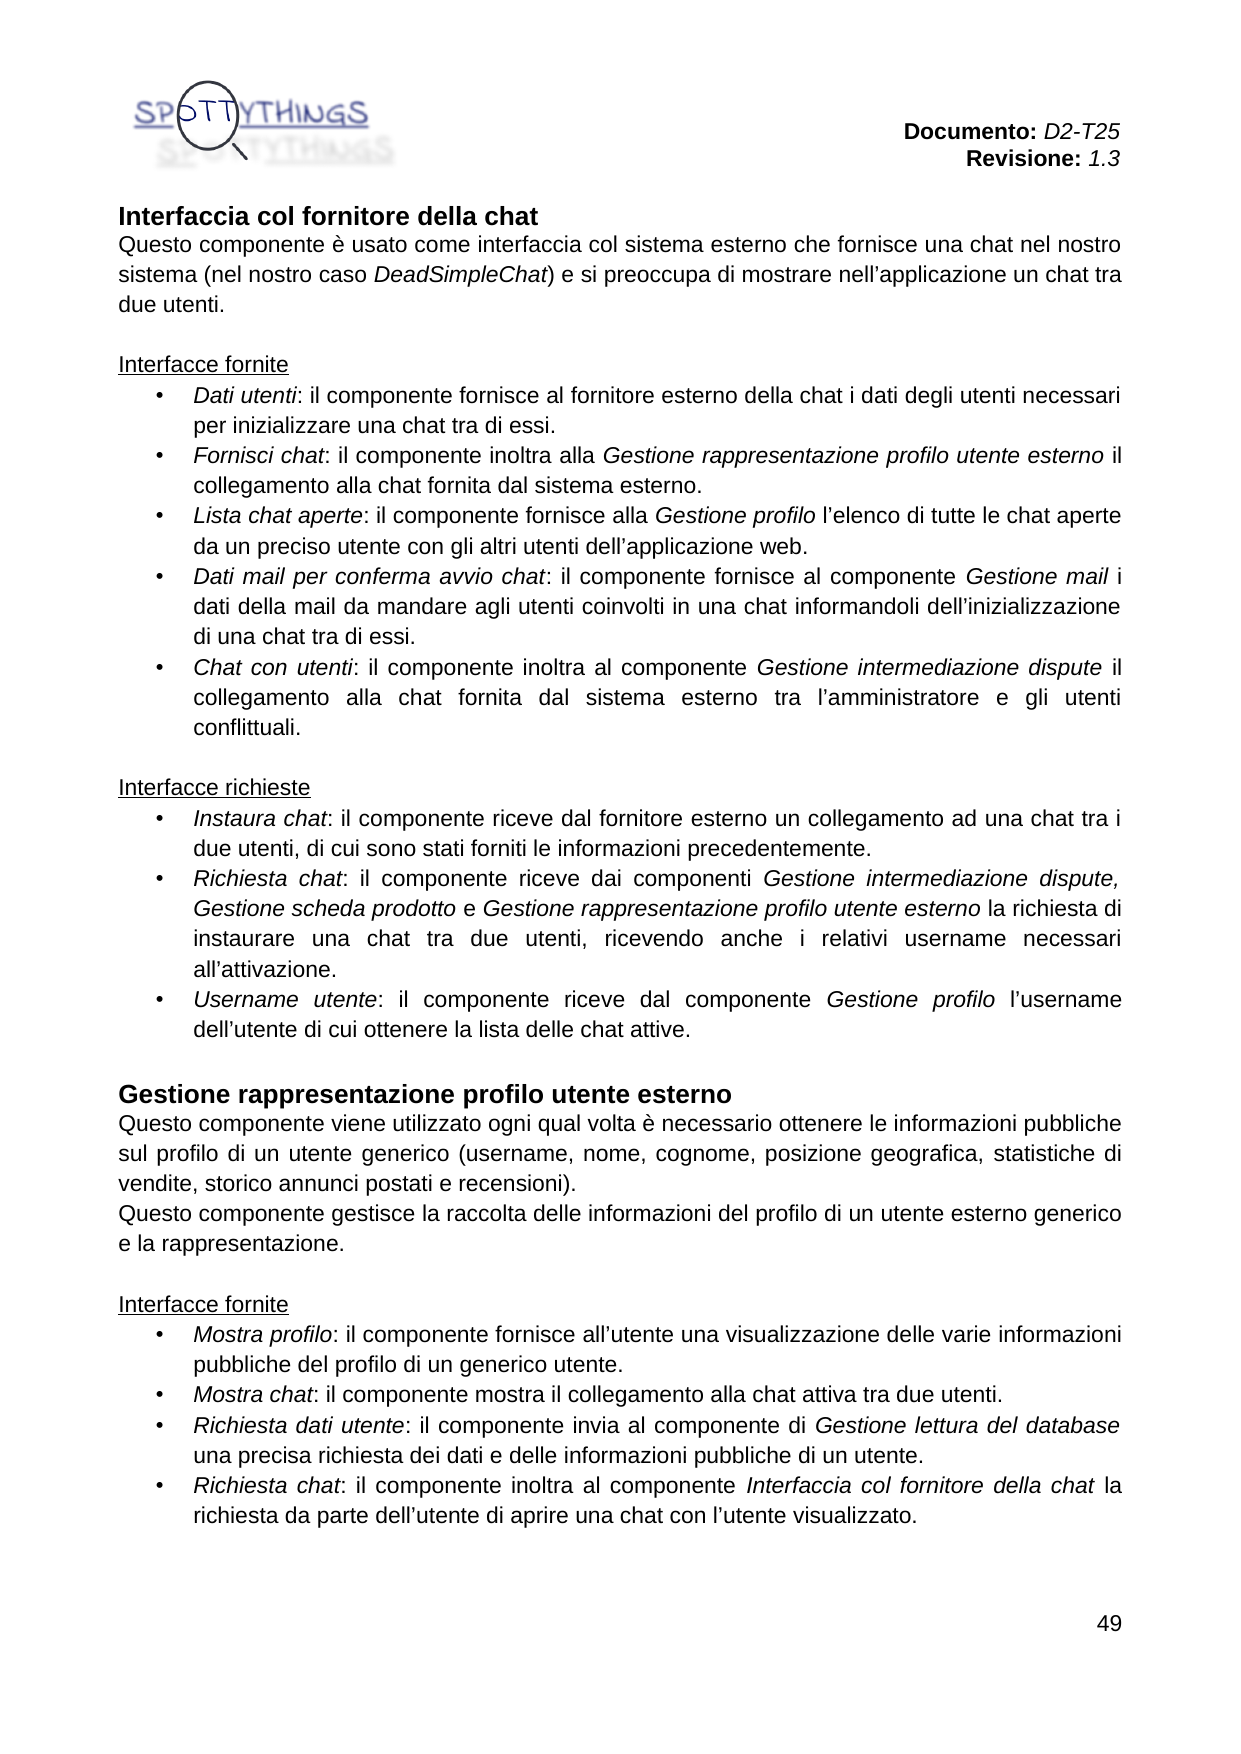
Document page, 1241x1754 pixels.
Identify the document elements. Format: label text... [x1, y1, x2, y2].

list Richiesta chat: il componente inoltra al componente Interfaccia col fornitore della chat la richiesta da parte dell’utente di aprire una chat con l’utente visualizzato. [156, 1472, 1122, 1528]
list Mostra profilo: il componente fornisce all’utente una visualizzazione delle varie informazioni pubbliche del profilo di un generico utente. [156, 1321, 1122, 1377]
picture [123, 73, 399, 187]
list Richiesta dati utente: il componente invia al componente di Gestione lettura del database una precisa richiesta dei dati e delle informazioni pubbliche di un utente. [156, 1412, 1122, 1468]
text Questo componente è usato come interfaccia col sistema esterno che fornisce una chat nel nostro sistema (nel nostro caso DeadSimpleChat) e si preoccupa di mostrare nell’applicazione un chat tra due utenti. [118, 231, 1122, 317]
list Dati mail per conferma avvio chat: il componente fornisce al componente Gestione mail i dati della mail da mandare agli utenti coinvolti in una chat informandoli dell’inizializzazione di una chat tra di essi. [156, 563, 1122, 649]
list Richiesta chat: il componente riceve dai componenti Gestione intermediazione dispute, Gestione scheda prodotto e Gestione rappresentazione profilo utente esterno la richiesta di instaurare una chat tra due utenti, ricevendo anche i relativi username necessari all’attivazione. [156, 865, 1122, 982]
list Lista chat aperte: il componente fornisce alla Gestione profilo l’elenco di tutte le chat aperte da un preciso utente con gli altri utenti dell’applicazione web. [156, 502, 1122, 559]
text Questo componente gestisce la raccolta delle informazioni del profilo di un utente esterno generico e la rappresentazione. [118, 1200, 1122, 1257]
list Username utente: il componente riceve dal componente Gestione profilo l’username dell’utente di cui ottenere la lista delle chat attive. [156, 986, 1122, 1042]
subtitle Gestione rappresentazione profilo utente esterno [118, 1079, 1122, 1109]
list Chat con utenti: il componente inoltra al componente Gestione intermediazione dispute il collegamento alla chat fornita dal sistema esterno tra l’amministratore e gli utenti conflittuali. [156, 653, 1122, 740]
list Dati utenti: il componente fornisce al fornitore esterno della chat i dati degli utenti necessari per inizializzare una chat tra di essi. [156, 382, 1122, 438]
text Interfacce fornite [118, 1291, 1122, 1317]
text Questo componente viene utilizzato ogni qual volta è necessario ottenere le informazioni pubbliche sul profilo di un utente generico (username, nome, cognome, posizione geografica, statistiche di vendite, storico annunci postati e recensioni). [118, 1109, 1122, 1196]
subtitle Interfaccia col fornitore della chat [118, 200, 1122, 231]
list Fornisci chat: il componente inoltra alla Gestione rappresentazione profilo utente esterno il collegamento alla chat fornita dal sistema esterno. [156, 442, 1122, 498]
text Interfacce richieste [118, 774, 1122, 801]
list Mostra chat: il componente mostra il collegamento alla chat attiva tra due utenti. [156, 1381, 1122, 1408]
list Instaura chat: il componente riceve dal fornitore esterno un collegamento ad una chat tra i due utenti, di cui sono stati forniti le informazioni precedentemente. [156, 804, 1122, 861]
text Interfacce fornite [118, 351, 1122, 378]
